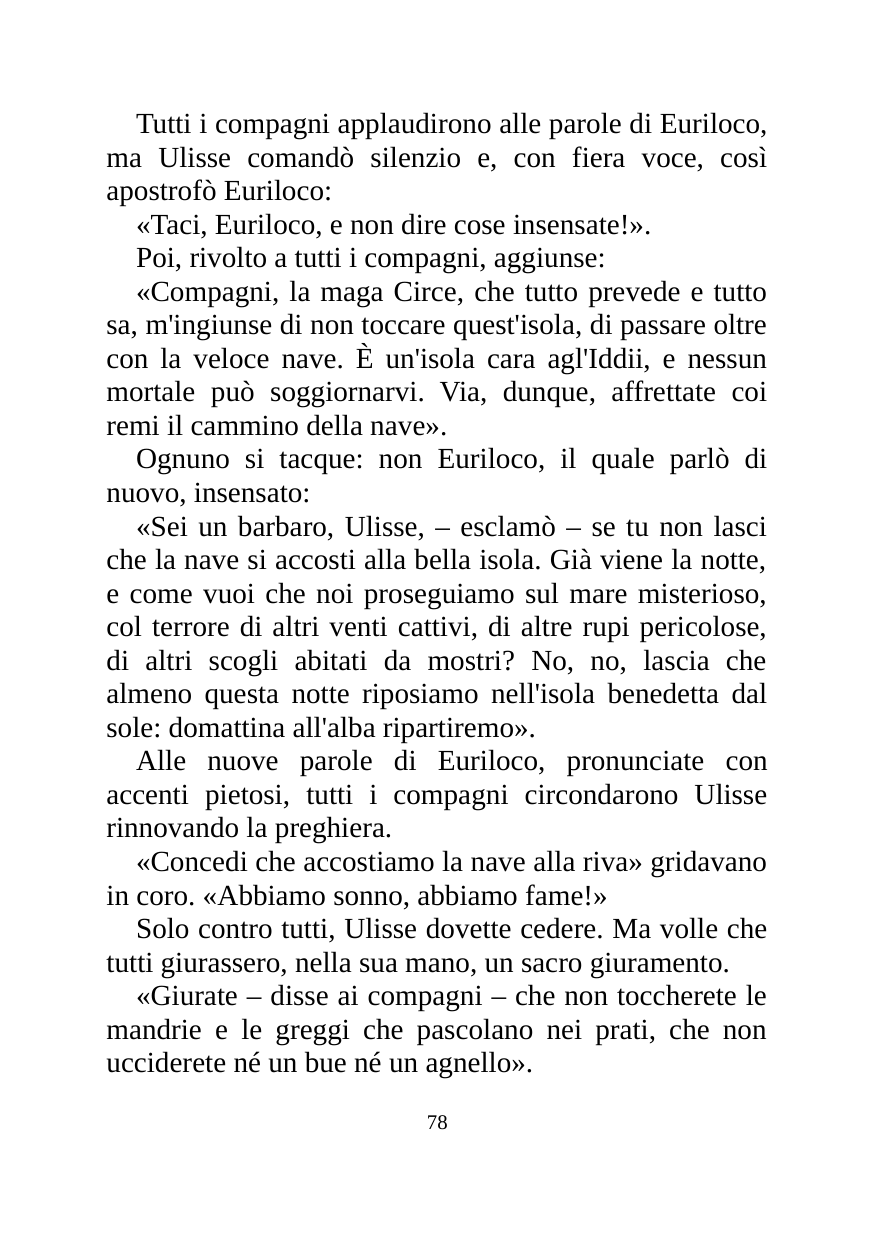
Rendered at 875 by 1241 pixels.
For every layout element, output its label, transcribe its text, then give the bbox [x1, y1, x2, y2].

text «Taci, Euriloco, e non dire cose insensate!». [106, 207, 768, 240]
text «Concedi che accostiamo la nave alla riva» gridavano in coro. «Abbiamo sonno, abbiamo fame!» [106, 844, 768, 911]
text Solo contro tutti, Ulisse dovette cedere. Ma volle che tutti giurassero, nella sua mano, un sacro giuramento. [106, 911, 768, 978]
text «Sei un barbaro, Ulisse, – esclamò – se tu non lasci che la nave si accosti alla bella isola. Già viene la notte, e come vuoi che noi proseguiamo sul mare misterioso, col terrore di altri venti cattivi, di altre rupi pericolose, di altri scogli abitati da mostri? No, no, lascia che almeno questa notte riposiamo nell'isola benedetta dal sole: domattina all'alba ripartiremo». [106, 509, 768, 743]
text Poi, rivolto a tutti i compagni, aggiunse: [106, 240, 768, 274]
text «Giurate – disse ai compagni – che non toccherete le mandrie e le greggi che pascolano nei prati, che non ucciderete né un bue né un agnello». [106, 978, 768, 1079]
text Tutti i compagni applaudirono alle parole di Euriloco, ma Ulisse comandò silenzio e, con fiera voce, così apostrofò Euriloco: [106, 106, 768, 207]
text Ognuno si tacque: non Euriloco, il quale parlò di nuovo, insensato: [106, 442, 768, 509]
text Alle nuove parole di Euriloco, pronunciate con accenti pietosi, tutti i compagni circondarono Ulisse rinnovando la preghiera. [106, 743, 768, 844]
text «Compagni, la maga Circe, che tutto prevede e tutto sa, m'ingiunse di non toccare quest'isola, di passare oltre con la veloce nave. È un'isola cara agl'Iddii, e nessun mortale può soggiornarvi. Via, dunque, affrettate coi remi il cammino della nave». [106, 274, 768, 442]
